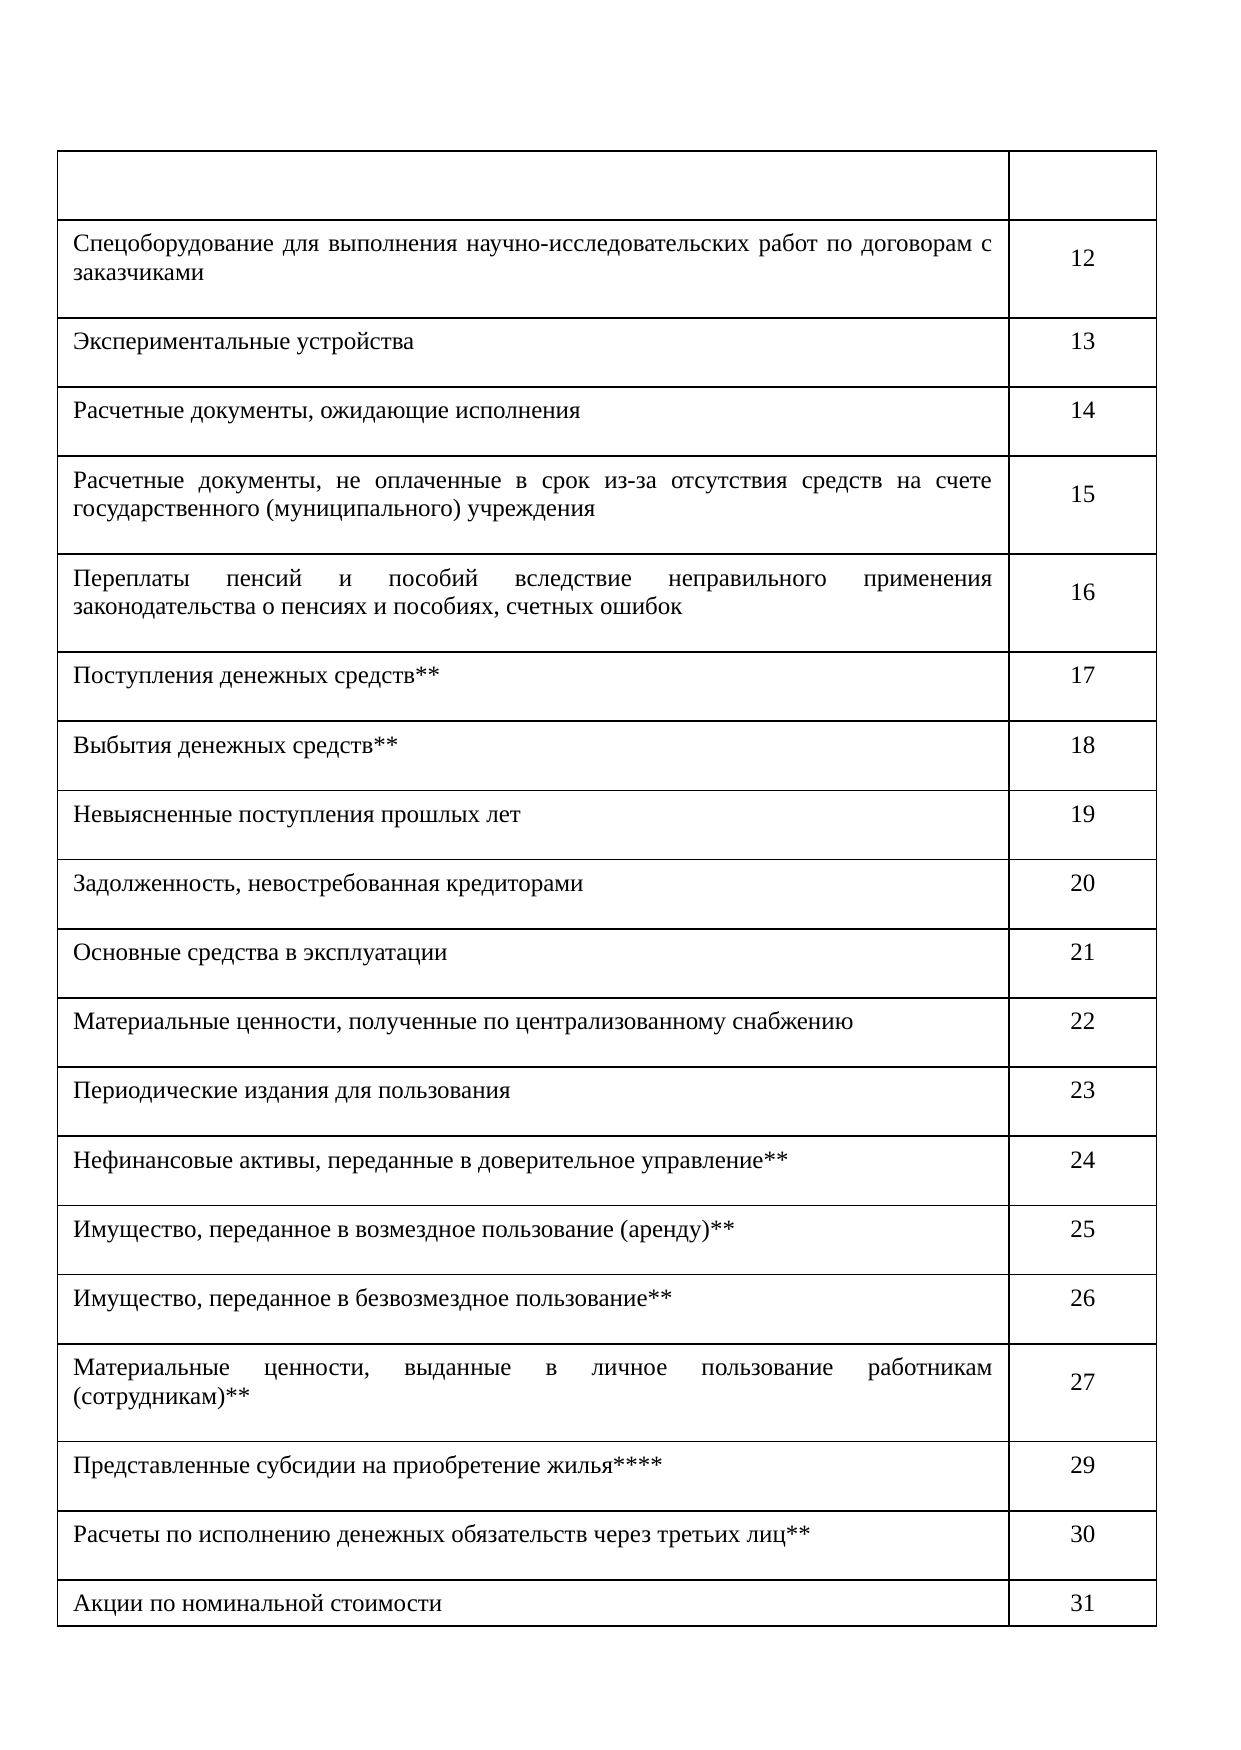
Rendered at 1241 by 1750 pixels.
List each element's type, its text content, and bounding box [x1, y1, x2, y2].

table_cell 15 [1010, 457, 1156, 553]
table_cell Основные средства в эксплуатации [58, 930, 1008, 997]
table_cell 23 [1010, 1068, 1156, 1135]
table_cell Поступления денежных средств** [58, 653, 1008, 720]
table_cell 22 [1010, 999, 1156, 1066]
table_cell 19 [1010, 791, 1156, 859]
table_cell [1010, 152, 1156, 219]
table_cell 13 [1010, 319, 1156, 386]
table_cell Имущество, переданное в возмездное пользование (аренду)** [58, 1206, 1008, 1274]
table_cell Акции по номинальной стоимости [58, 1581, 1008, 1625]
table_cell Невыясненные поступления прошлых лет [58, 791, 1008, 859]
table_cell 29 [1010, 1442, 1156, 1510]
table_cell Задолженность, невостребованная кредиторами [58, 860, 1008, 928]
table_cell Выбытия денежных средств** [58, 722, 1008, 789]
table_cell Имущество, переданное в безвозмездное пользование** [58, 1275, 1008, 1343]
table_cell Экспериментальные устройства [58, 319, 1008, 386]
table_cell 14 [1010, 388, 1156, 455]
table_cell Спецоборудование для выполнения научно-исследовательских работ по договорам с заказчиками [58, 221, 1008, 317]
table_cell 30 [1010, 1512, 1156, 1579]
table_cell [58, 152, 1008, 219]
table_cell 24 [1010, 1137, 1156, 1204]
table_cell Нефинансовые активы, переданные в доверительное управление** [58, 1137, 1008, 1204]
table_cell 20 [1010, 860, 1156, 928]
table_cell 31 [1010, 1581, 1156, 1625]
table_cell Расчетные документы, ожидающие исполнения [58, 388, 1008, 455]
table_cell Представленные субсидии на приобретение жилья**** [58, 1442, 1008, 1510]
table_cell Материальные ценности, выданные в личное пользование работникам (сотрудникам)** [58, 1345, 1008, 1441]
table_cell 17 [1010, 653, 1156, 720]
table_cell 16 [1010, 555, 1156, 651]
table_cell 26 [1010, 1275, 1156, 1343]
table_cell 12 [1010, 221, 1156, 317]
table_cell Периодические издания для пользования [58, 1068, 1008, 1135]
table_cell Расчеты по исполнению денежных обязательств через третьих лиц** [58, 1512, 1008, 1579]
table_cell 21 [1010, 930, 1156, 997]
table_cell 27 [1010, 1345, 1156, 1441]
table_cell 25 [1010, 1206, 1156, 1274]
table_cell Материальные ценности, полученные по централизованному снабжению [58, 999, 1008, 1066]
table_cell Расчетные документы, не оплаченные в срок из-за отсутствия средств на счете государственного (муниципального) учреждения [58, 457, 1008, 553]
table_cell Переплаты пенсий и пособий вследствие неправильного применения законодательства о пенсиях и пособиях, счетных ошибок [58, 555, 1008, 651]
table_cell 18 [1010, 722, 1156, 789]
